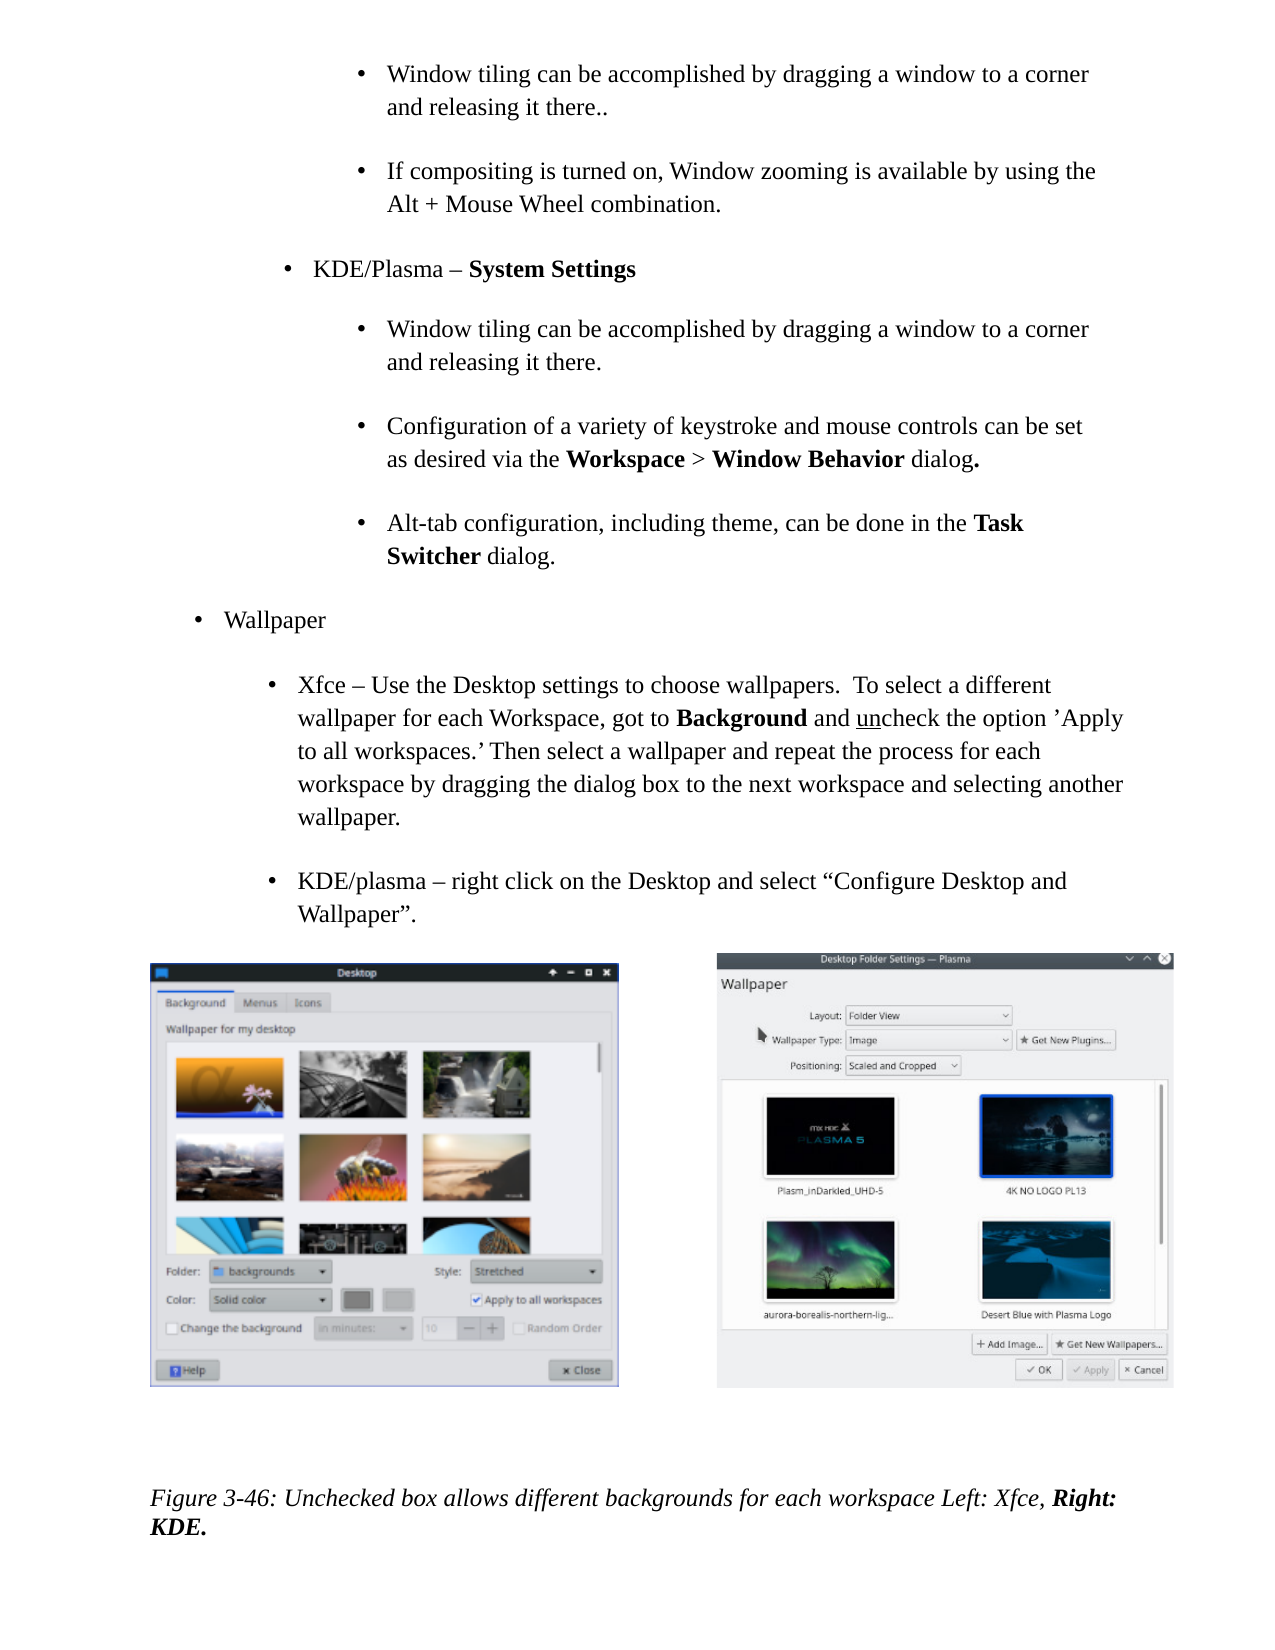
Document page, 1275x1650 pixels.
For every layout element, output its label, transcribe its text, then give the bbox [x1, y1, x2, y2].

picture [150, 963, 619, 1387]
list If compositing is turned on, Window zooming is available by using the Alt + Mouse Wheel combination. [357, 156, 1109, 218]
list Wallpaper [194, 606, 1125, 634]
text Figure 3-46: Unchecked box allows different backgrounds for each workspace Left: Xfce, Right: KDE. [150, 1483, 1125, 1541]
list Configuration of a variety of keystroke and mouse controls can be set as desired via the Workspace > Window Behavior dialog. [357, 411, 1109, 473]
list KDE/plasma – right click on the Desktop and select “Configure Desktop and Wallpaper”. [268, 866, 1125, 928]
list Window tiling can be accomplished by dragging a window to a corner and releasing it there.. [357, 59, 1109, 121]
picture [716, 953, 1174, 1388]
list Alt-tab configuration, including theme, can be done in the Task Switcher dialog. [357, 508, 1109, 570]
list Xfce – Use the Desktop settings to choose wallpapers. To select a different wallpaper for each Workspace, got to Background and uncheck the option ’Apply to all workspaces.’ Then select a wallpaper and repeat the process for each workspace by dragging the dialog box to the next workspace and selecting another wallpaper. [268, 670, 1125, 831]
list KDE/Plasma – System Settings [283, 254, 1109, 282]
list Window tiling can be accomplished by dragging a window to a corner and releasing it there. [357, 314, 1109, 375]
